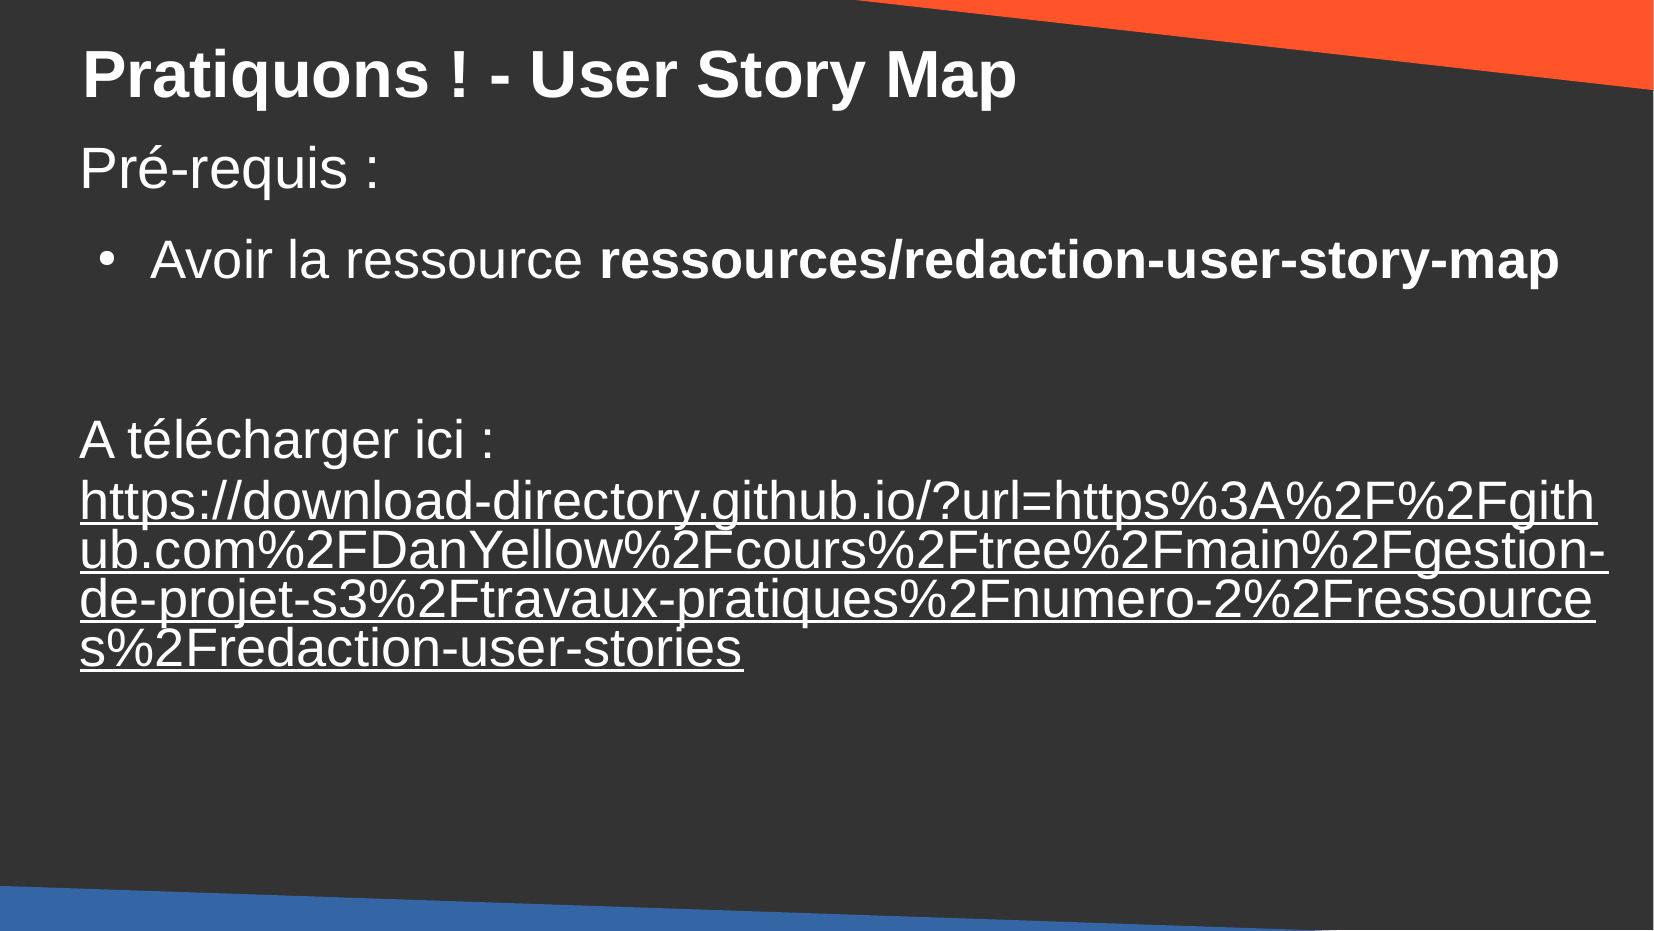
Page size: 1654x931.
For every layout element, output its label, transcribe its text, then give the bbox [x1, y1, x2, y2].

title Pratiquons ! - User Story Map [82, 37, 1571, 114]
text_box [855, 0, 1654, 91]
text_box [0, 885, 1337, 931]
list Pré-requis : Avoir la ressource ressources/redaction-user-story-map A télécharger ici : https://download-directory.github.io/?url=https%3A%2F%2Fgithub.com%2FDanYellow%2Fcours%2Ftree%2Fmain%2Fgestion-de-projet-s3%2Ftravaux-pratiques%2Fnumero-2%2Fressources%2Fredaction-user-stories [79, 135, 1619, 721]
